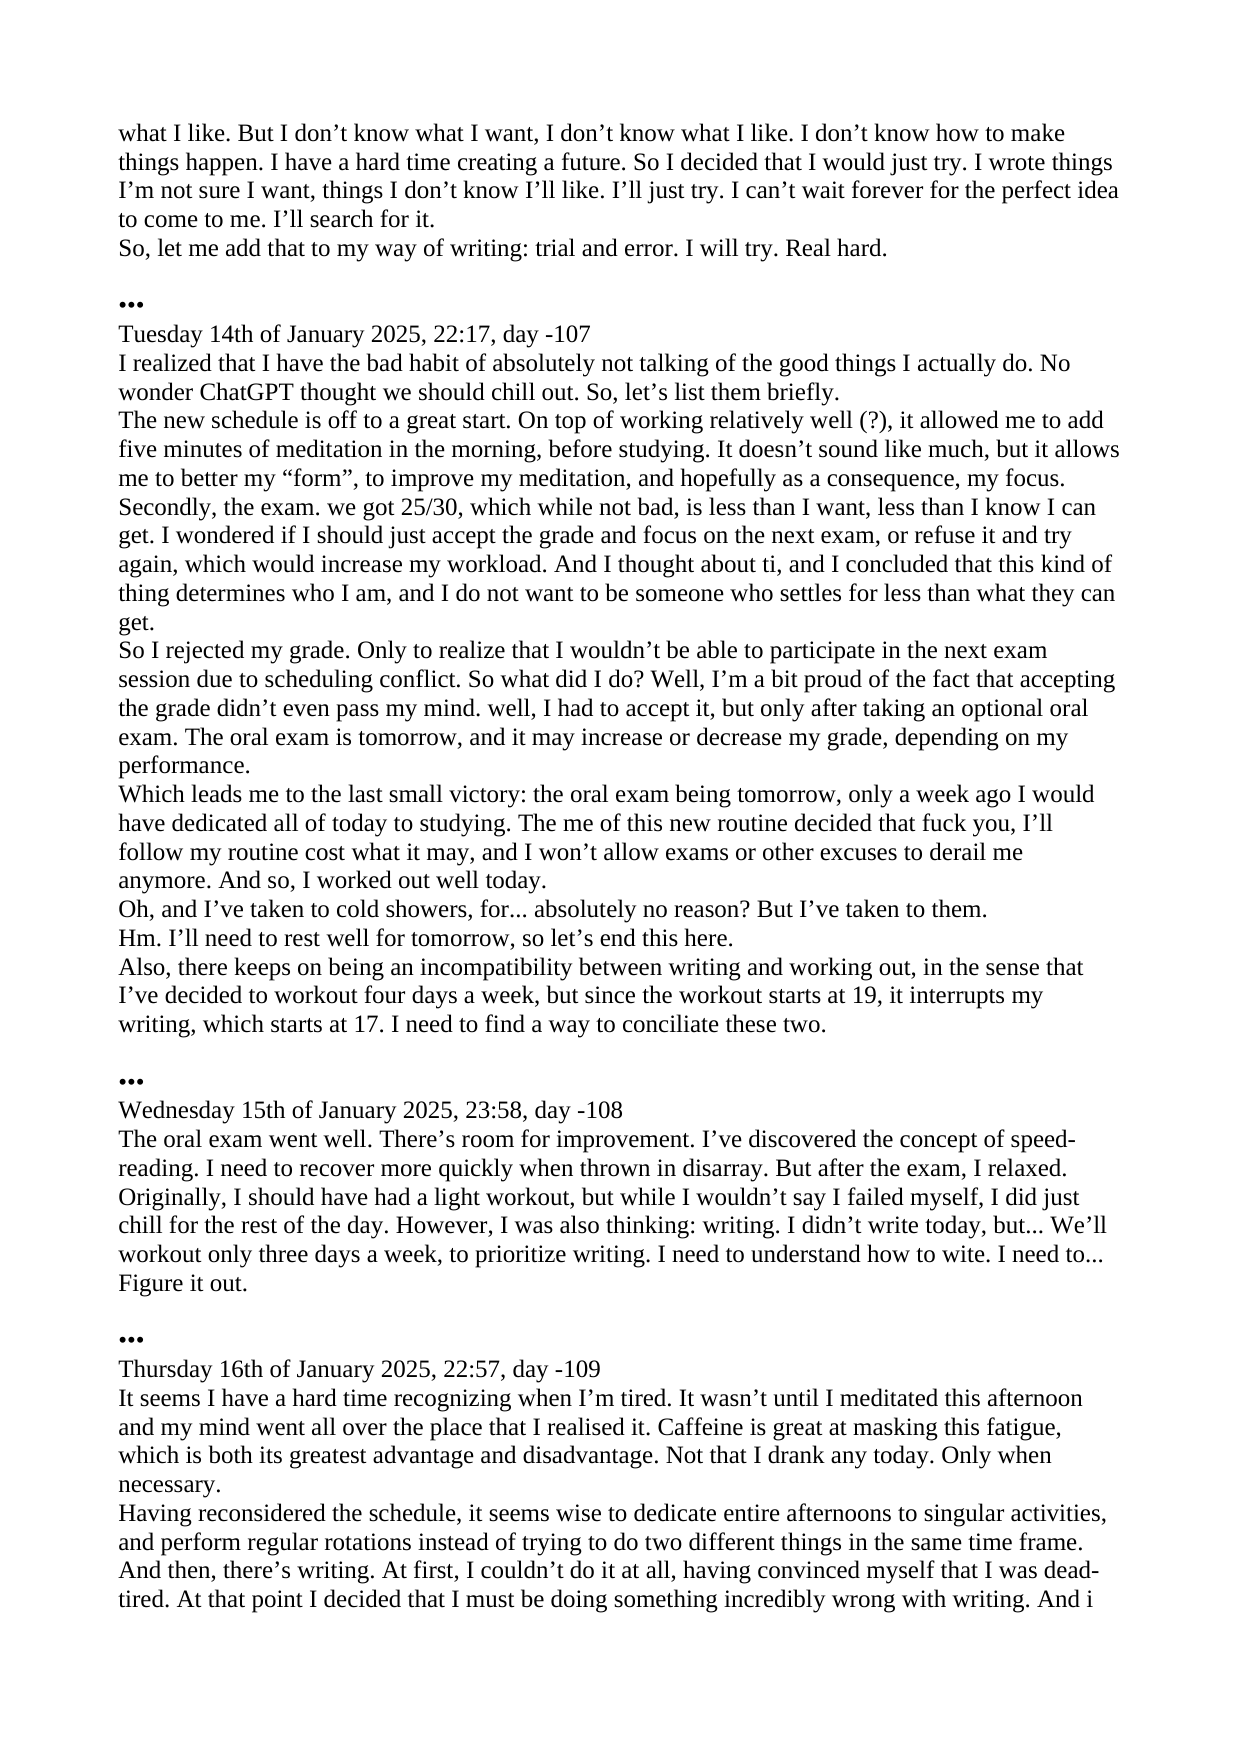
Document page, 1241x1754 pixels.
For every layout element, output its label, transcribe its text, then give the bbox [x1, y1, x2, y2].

text The new schedule is off to a great start. On top of working relatively well (?), it allowed me to add five minutes of meditation in the morning, before studying. It doesn’t sound like much, but it allows me to better my “form”, to improve my meditation, and hopefully as a consequence, my focus. Secondly, the exam. we got 25/30, which while not bad, is less than I want, less than I know I can get. I wondered if I should just accept the grade and focus on the next exam, or refuse it and try again, which would increase my workload. And I thought about ti, and I concluded that this kind of thing determines who I am, and I do not want to be someone who settles for less than what they can get. [118, 406, 1122, 636]
text And then, there’s writing. At first, I couldn’t do it at all, having convinced myself that I was dead-tired. At that point I decided that I must be doing something incredibly wrong with writing. And i [118, 1556, 1122, 1613]
text ••• [118, 291, 1122, 319]
text Tuesday 14th of January 2025, 22:17, day -107 [118, 319, 1122, 348]
text The oral exam went well. There’s room for improvement. I’ve discovered the concept of speed-reading. I need to recover more quickly when thrown in disarray. But after the exam, I relaxed. Originally, I should have had a light workout, but while I wouldn’t say I failed myself, I did just chill for the rest of the day. However, I was also thinking: writing. I didn’t write today, but... We’ll workout only three days a week, to prioritize writing. I need to understand how to wite. I need to... Figure it out. [118, 1124, 1122, 1297]
text Also, there keeps on being an incompatibility between writing and working out, in the sense that I’ve decided to workout four days a week, but since the workout starts at 19, it interrupts my writing, which starts at 17. I need to find a way to conciliate these two. [118, 952, 1122, 1038]
text I realized that I have the bad habit of absolutely not talking of the good things I actually do. No wonder ChatGPT thought we should chill out. So, let’s list them briefly. [118, 348, 1122, 406]
text what I like. But I don’t know what I want, I don’t know what I like. I don’t know how to make things happen. I have a hard time creating a future. So I decided that I would just try. I wrote things I’m not sure I want, things I don’t know I’ll like. I’ll just try. I can’t wait forever for the perfect idea to come to me. I’ll search for it. [118, 118, 1122, 233]
text Thursday 16th of January 2025, 22:57, day -109 [118, 1354, 1122, 1383]
text Having reconsidered the schedule, it seems wise to dedicate entire afternoons to singular activities, and perform regular rotations instead of trying to do two different things in the same time frame. [118, 1498, 1122, 1556]
text Which leads me to the last small victory: the oral exam being tomorrow, only a week ago I would have dedicated all of today to studying. The me of this new routine decided that fuck you, I’ll follow my routine cost what it may, and I won’t allow exams or other excuses to derail me anymore. And so, I worked out well today. [118, 779, 1122, 894]
text So, let me add that to my way of writing: trial and error. I will try. Real hard. [118, 233, 1122, 262]
text ••• [118, 1326, 1122, 1354]
text Wednesday 15th of January 2025, 23:58, day -108 [118, 1096, 1122, 1124]
text So I rejected my grade. Only to realize that I wouldn’t be able to participate in the next exam session due to scheduling conflict. So what did I do? Well, I’m a bit proud of the fact that accepting the grade didn’t even pass my mind. well, I had to accept it, but only after taking an optional oral exam. The oral exam is tomorrow, and it may increase or decrease my grade, depending on my performance. [118, 636, 1122, 779]
text Hm. I’ll need to rest well for tomorrow, so let’s end this here. [118, 923, 1122, 952]
text Oh, and I’ve taken to cold showers, for... absolutely no reason? But I’ve taken to them. [118, 894, 1122, 923]
text ••• [118, 1067, 1122, 1096]
text It seems I have a hard time recognizing when I’m tired. It wasn’t until I meditated this afternoon and my mind went all over the place that I realised it. Caffeine is great at masking this fatigue, which is both its greatest advantage and disadvantage. Not that I drank any today. Only when necessary. [118, 1383, 1122, 1498]
